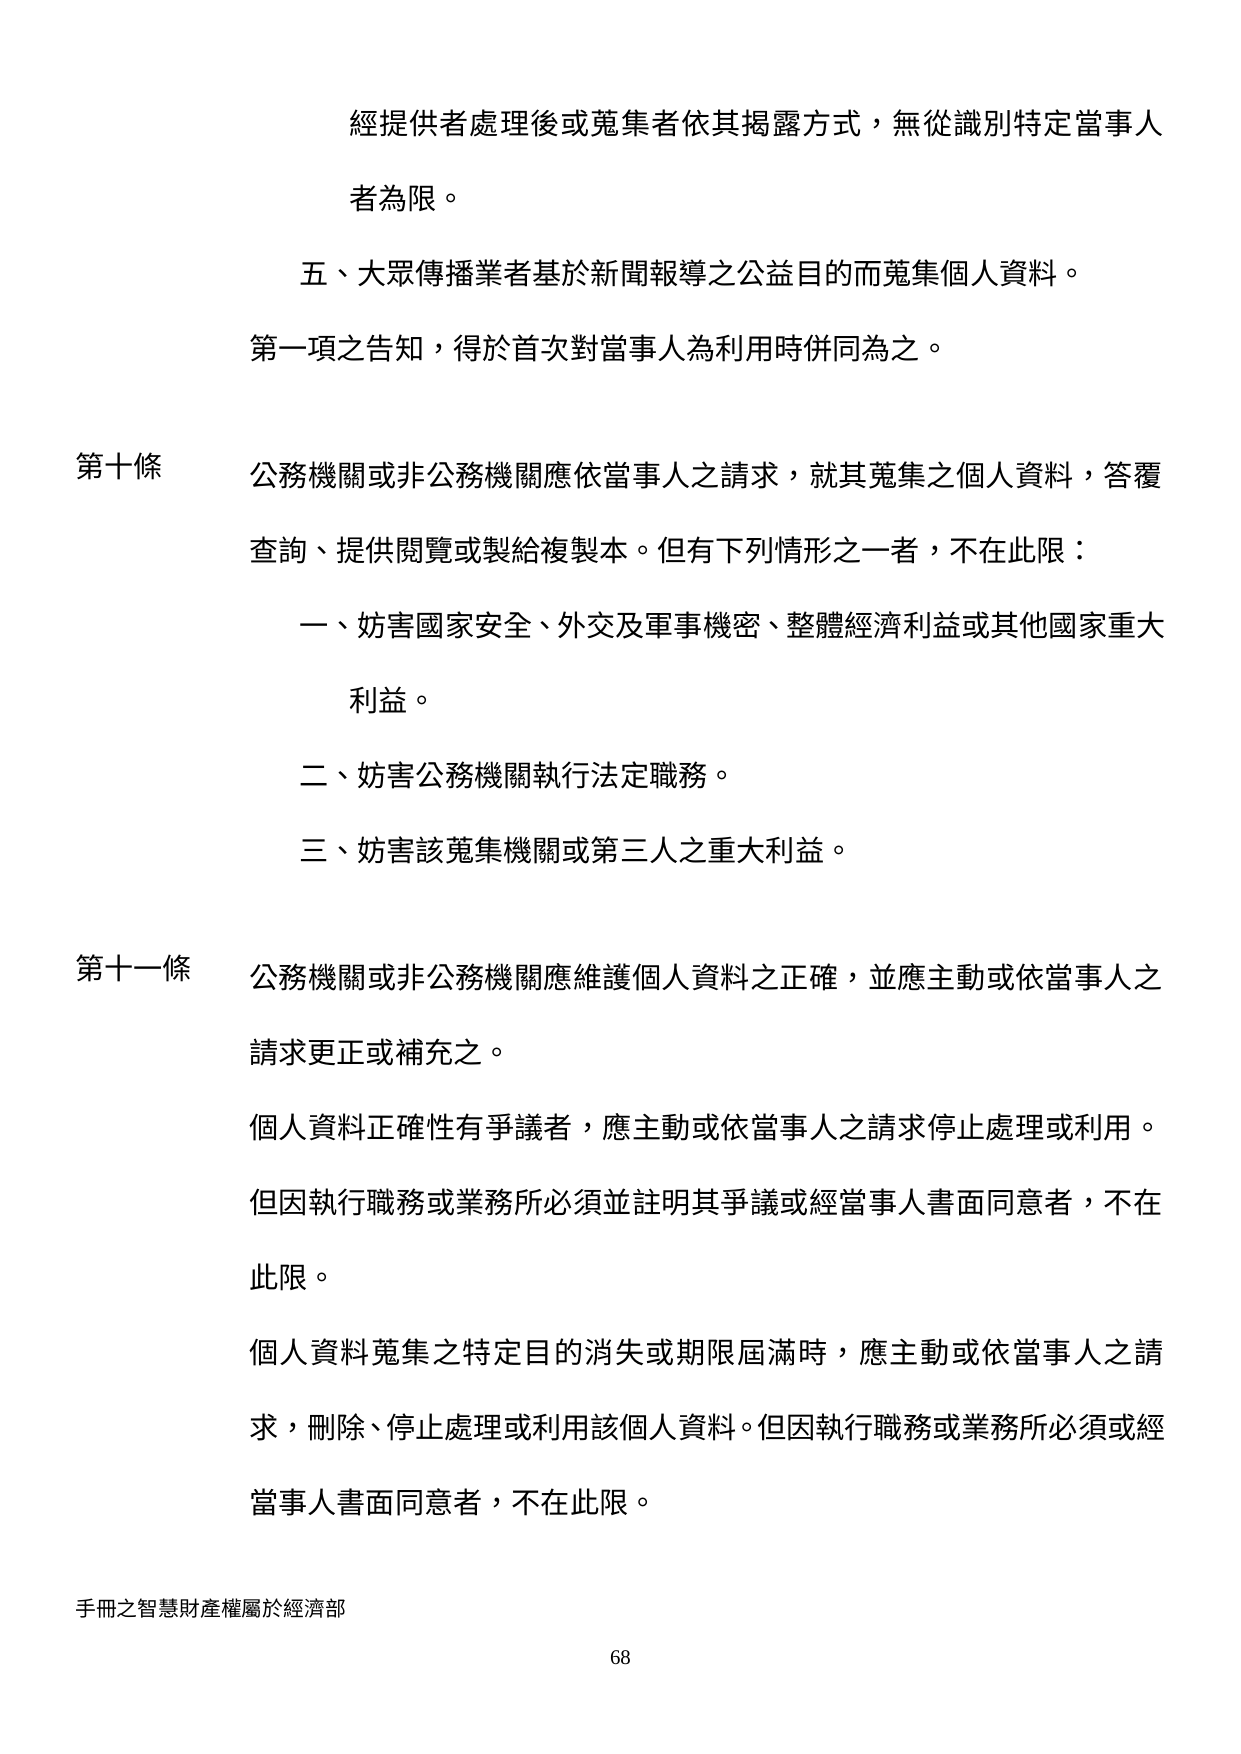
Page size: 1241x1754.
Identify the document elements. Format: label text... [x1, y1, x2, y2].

table_cell [64, 938, 238, 1538]
table_cell [64, 886, 238, 938]
table_cell [64, 436, 238, 886]
table_cell [238, 886, 1176, 938]
table_cell [64, 84, 238, 384]
table_cell 經提供者處理後或蒐集者依其揭露方式，無從識別特定當事人者為限。 大眾傳播業者基於新聞報導之公益目的而蒐集個人資料。 第一項之告知，得於首次對當事人為利用時併同為之。 [238, 84, 1176, 384]
table_cell 公務機關或非公務機關應依當事人之請求，就其蒐集之個人資料，答覆查詢、提供閱覽或製給複製本。但有下列情形之一者，不在此限： 妨害國家安全、外交及軍事機密、整體經濟利益或其他國家重大利益。 妨害公務機關執行法定職務。 妨害該蒐集機關或第三人之重大利益。 [238, 436, 1176, 886]
table_cell [238, 384, 1176, 436]
table_cell [64, 384, 238, 436]
table_cell 公務機關或非公務機關應維護個人資料之正確，並應主動或依當事人之請求更正或補充之。 個人資料正確性有爭議者，應主動或依當事人之請求停止處理或利用。但因執行職務或業務所必須並註明其爭議或經當事人書面同意者，不在此限。 個人資料蒐集之特定目的消失或期限屆滿時，應主動或依當事人之請求，刪除、停止處理或利用該個人資料。但因執行職務或業務所必須或經當事人書面同意者，不在此限。 [238, 938, 1176, 1538]
